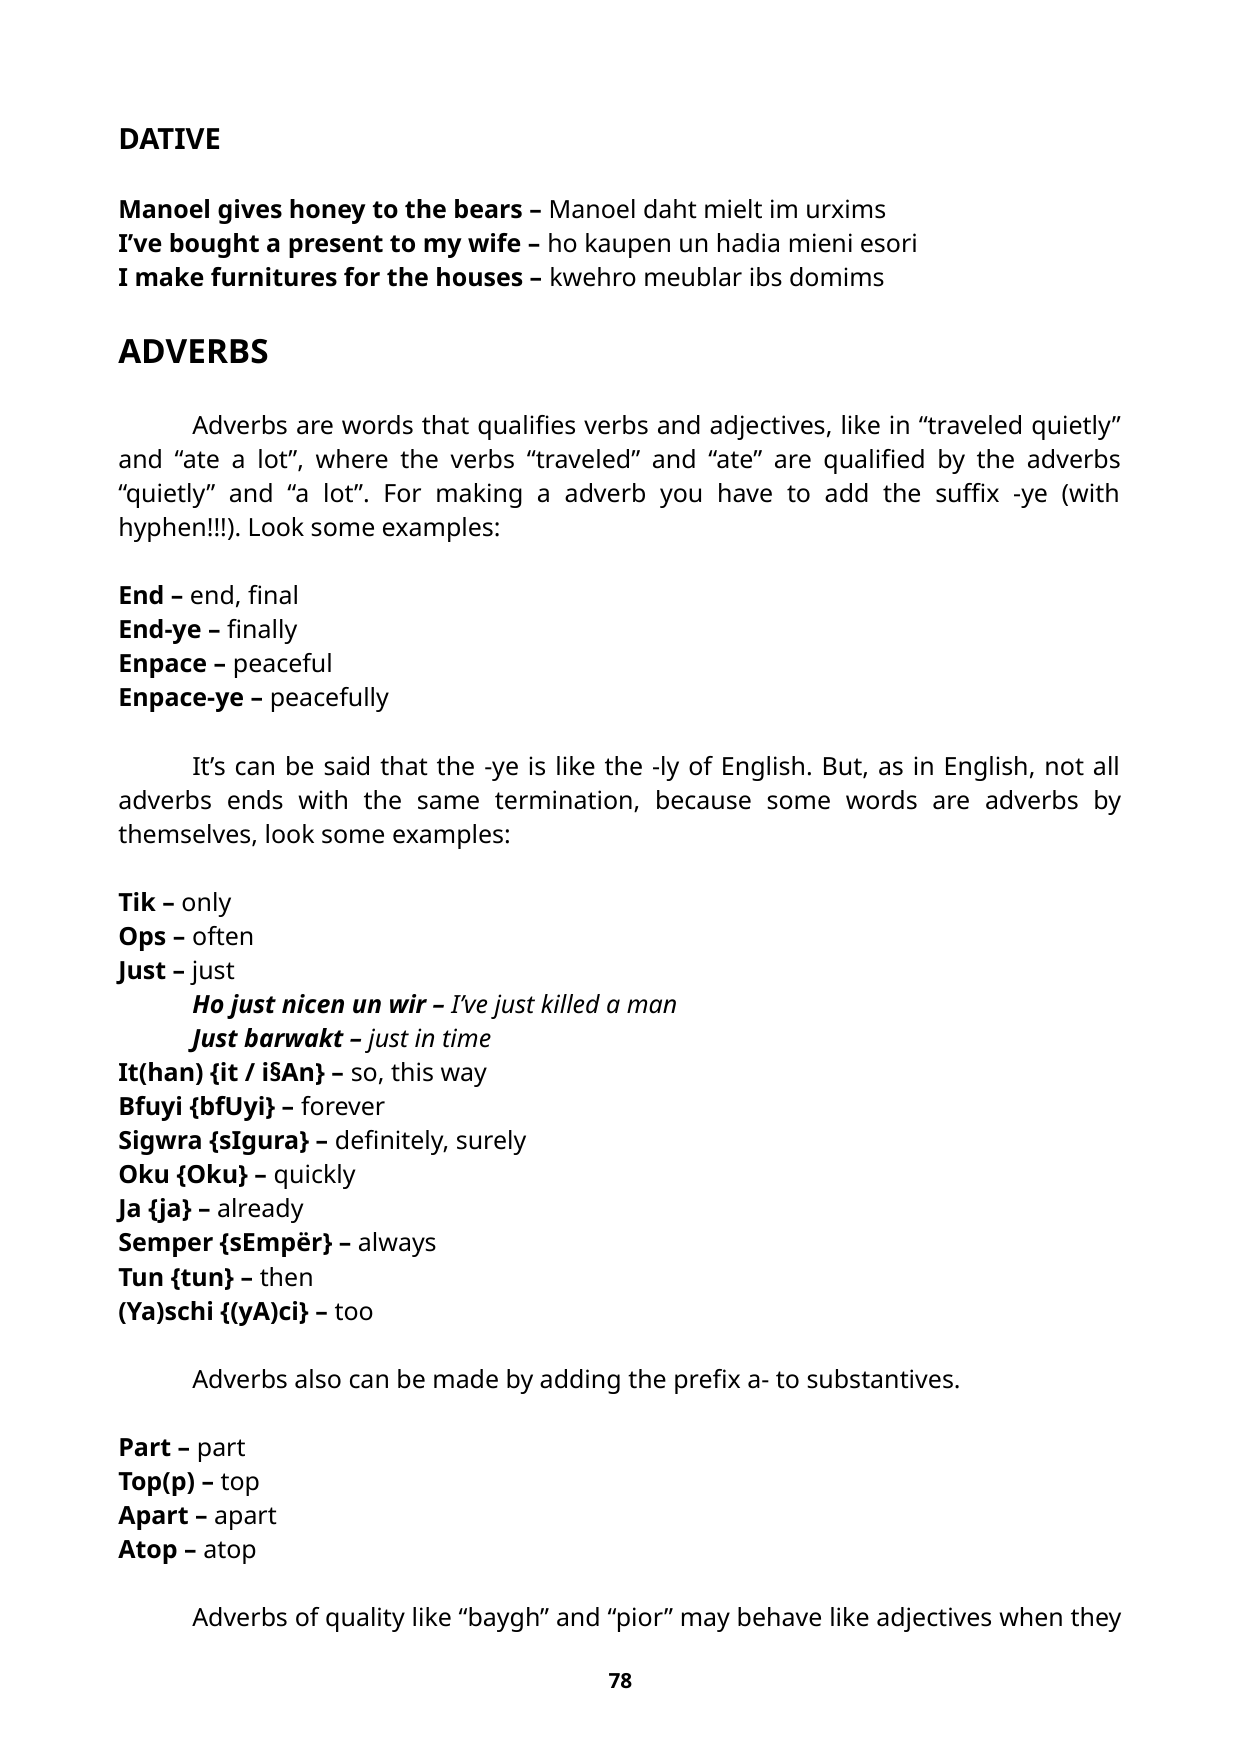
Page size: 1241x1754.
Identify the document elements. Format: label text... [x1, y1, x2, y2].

text Sigwra {sIgura} – definitely, surely [118, 1123, 1122, 1157]
text I make furnitures for the houses – kwehro meublar ibs domims [118, 260, 1122, 294]
text Manoel gives honey to the bears – Manoel daht mielt im urxims [118, 192, 1122, 226]
text Ho just nicen un wir – I’ve just killed a man [118, 987, 1122, 1021]
text Just – just [118, 953, 1122, 987]
subtitle DATIVE [118, 118, 1122, 158]
text (Ya)schi {(yA)ci} – too [118, 1293, 1122, 1327]
text Apart – apart [118, 1498, 1122, 1532]
text Enpace-ye – peacefully [118, 680, 1122, 714]
text It’s can be said that the -ye is like the -ly of English. But, as in English, not all adverbs ends with the same termination, because some words are adverbs by themselves, look some examples: [118, 748, 1122, 850]
text Tik – only [118, 884, 1122, 918]
text Bfuyi {bfUyi} – forever [118, 1089, 1122, 1123]
text It(han) {it / i§An} – so, this way [118, 1055, 1122, 1089]
text Tun {tun} – then [118, 1259, 1122, 1293]
text Just barwakt – just in time [118, 1021, 1122, 1055]
text Ja {ja} – already [118, 1191, 1122, 1225]
subtitle ADVERBS [118, 328, 1122, 373]
text End – end, final [118, 578, 1122, 612]
text Part – part [118, 1429, 1122, 1463]
text Enpace – peaceful [118, 646, 1122, 680]
text Adverbs of quality like “baygh” and “pior” may behave like adjectives when they [118, 1600, 1122, 1634]
text Top(p) – top [118, 1463, 1122, 1498]
text Adverbs are words that qualifies verbs and adjectives, like in “traveled quietly” and “ate a lot”, where the verbs “traveled” and “ate” are qualified by the adverbs “quietly” and “a lot”. For making a adverb you have to add the suffix -ye (with hyphen!!!). Look some examples: [118, 408, 1122, 544]
text I’ve bought a present to my wife – ho kaupen un hadia mieni esori [118, 226, 1122, 260]
text Atop – atop [118, 1532, 1122, 1566]
text Adverbs also can be made by adding the prefix a- to substantives. [118, 1361, 1122, 1395]
text End-ye – finally [118, 612, 1122, 646]
text Semper {sEmpër} – always [118, 1225, 1122, 1259]
text Ops – often [118, 918, 1122, 953]
text Oku {Oku} – quickly [118, 1157, 1122, 1191]
